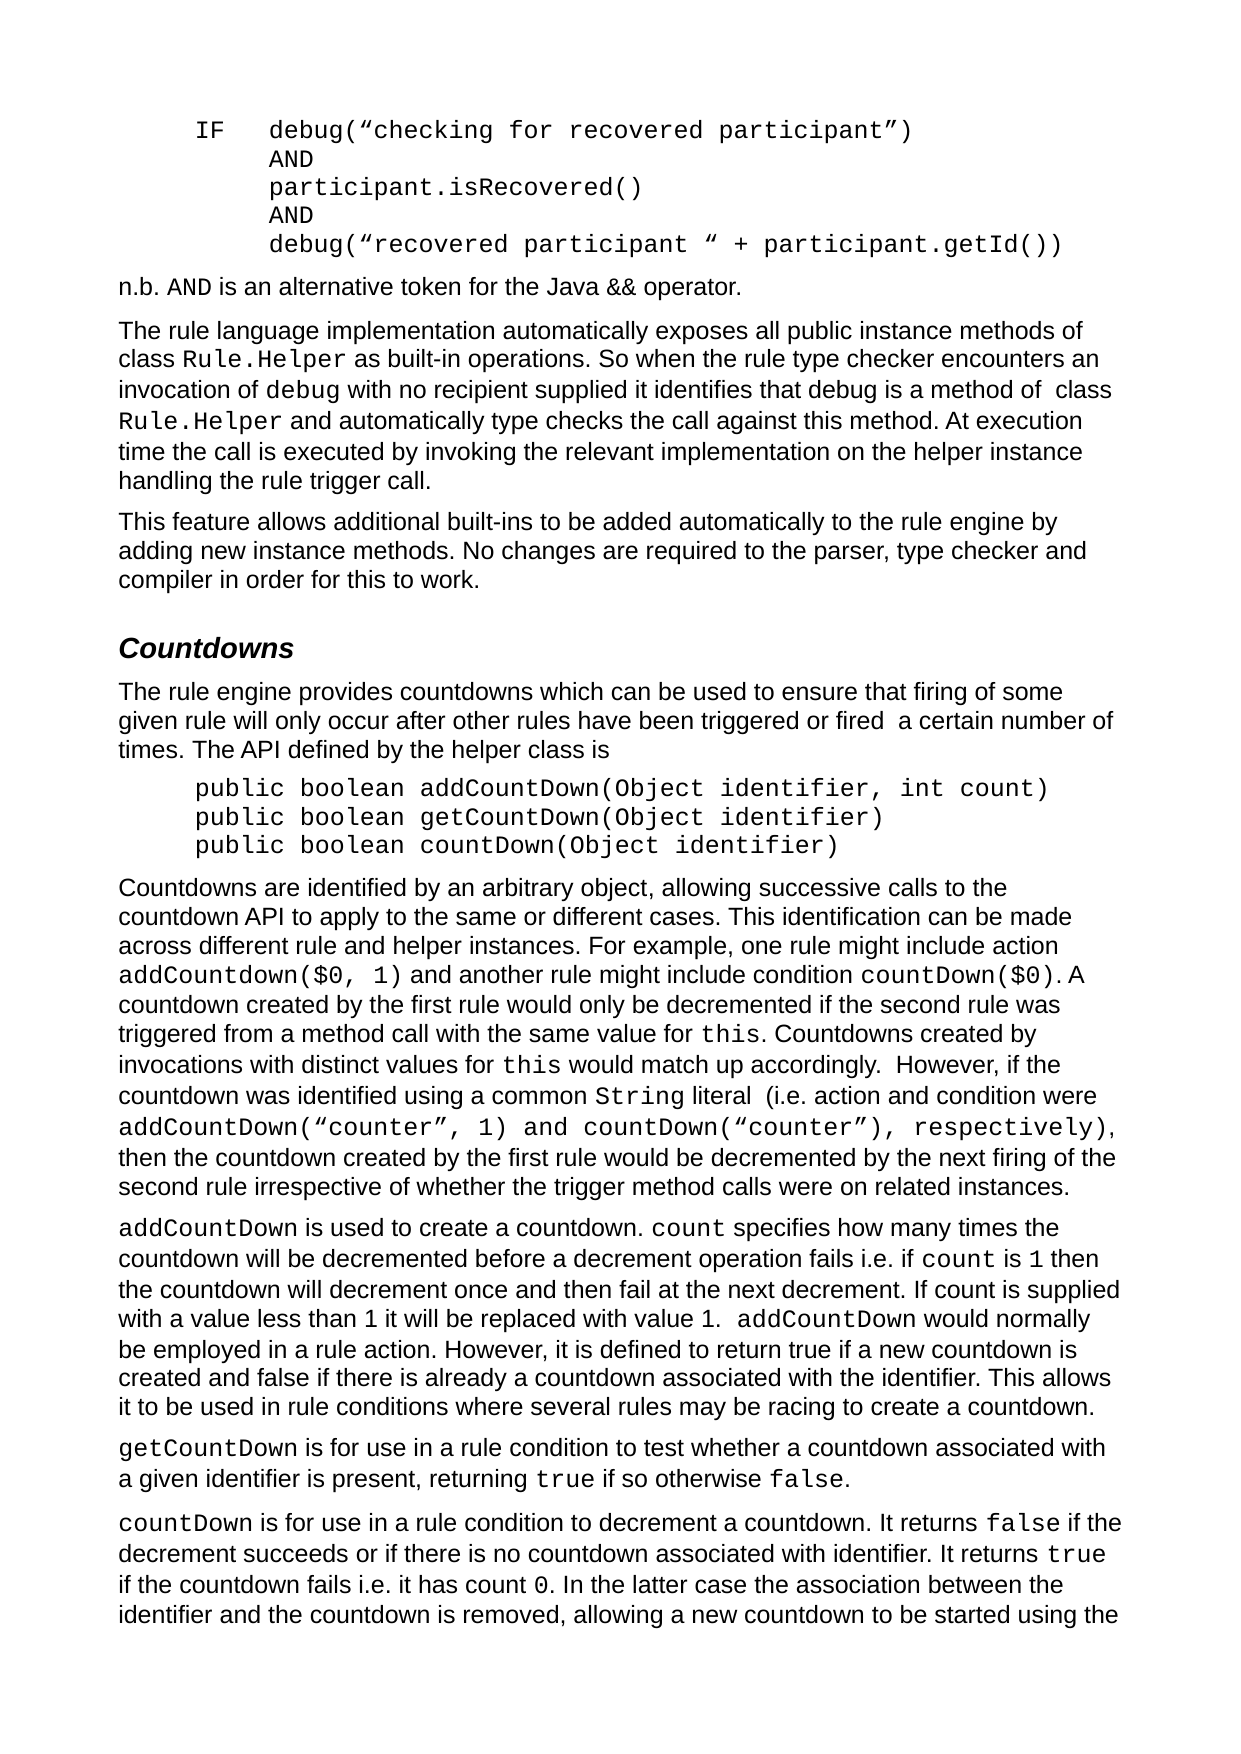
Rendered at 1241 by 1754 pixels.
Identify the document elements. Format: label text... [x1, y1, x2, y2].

text The rule engine provides countdowns which can be used to ensure that firing of some given rule will only occur after other rules have been triggered or fired a certain number of times. The API defined by the helper class is [118, 677, 1122, 763]
text public boolean addCountDown(Object identifier, int count) public boolean getCountDown(Object identifier) public boolean countDown(Object identifier) [194, 776, 1122, 861]
text countDown is for use in a rule condition to decrement a countdown. It returns false if the decrement succeeds or if there is no countdown associated with identifier. It returns true if the countdown fails i.e. it has count 0. In the latter case the association between the identifier and the countdown is removed, allowing a new countdown to be started using the [118, 1508, 1122, 1629]
text IF debug(“checking for recovered participant”) AND participant.isRecovered() AND debug(“recovered participant “ + participant.getId()) [194, 118, 1122, 260]
text This feature allows additional built-ins to be added automatically to the rule engine by adding new instance methods. No changes are required to the parser, type checker and compiler in order for this to work. [118, 507, 1122, 593]
text n.b. AND is an alternative token for the Java && operator. [118, 272, 1122, 303]
text The rule language implementation automatically exposes all public instance methods of class Rule.Helper as built-in operations. So when the rule type checker encounters an invocation of debug with no recipient supplied it identifies that debug is a method of class Rule.Helper and automatically type checks the call against this method. At execution time the call is executed by invoking the relevant implementation on the helper instance handling the rule trigger call. [118, 316, 1122, 495]
text getCountDown is for use in a rule condition to test whether a countdown associated with a given identifier is present, returning true if so otherwise false. [118, 1433, 1122, 1495]
text addCountDown is used to create a countdown. count specifies how many times the countdown will be decremented before a decrement operation fails i.e. if count is 1 then the countdown will decrement once and then fail at the next decrement. If count is supplied with a value less than 1 it will be replaced with value 1. addCountDown would normally be employed in a rule action. However, it is defined to return true if a new countdown is created and false if there is already a countdown associated with the identifier. This allows it to be used in rule conditions where several rules may be racing to create a countdown. [118, 1213, 1122, 1421]
text Countdowns are identified by an arbitrary object, allowing successive calls to the countdown API to apply to the same or different cases. This identification can be made across different rule and helper instances. For example, one rule might include action addCountdown($0, 1) and another rule might include condition countDown($0). A countdown created by the first rule would only be decremented if the second rule was triggered from a method call with the same value for this. Countdowns created by invocations with distinct values for this would match up accordingly. However, if the countdown was identified using a common String literal (i.e. action and condition were addCountDown(“counter”, 1) and countDown(“counter”), respectively), then the countdown created by the first rule would be decremented by the next firing of the second rule irrespective of whether the trigger method calls were on related instances. [118, 873, 1122, 1201]
subtitle Countdowns [118, 631, 1122, 664]
